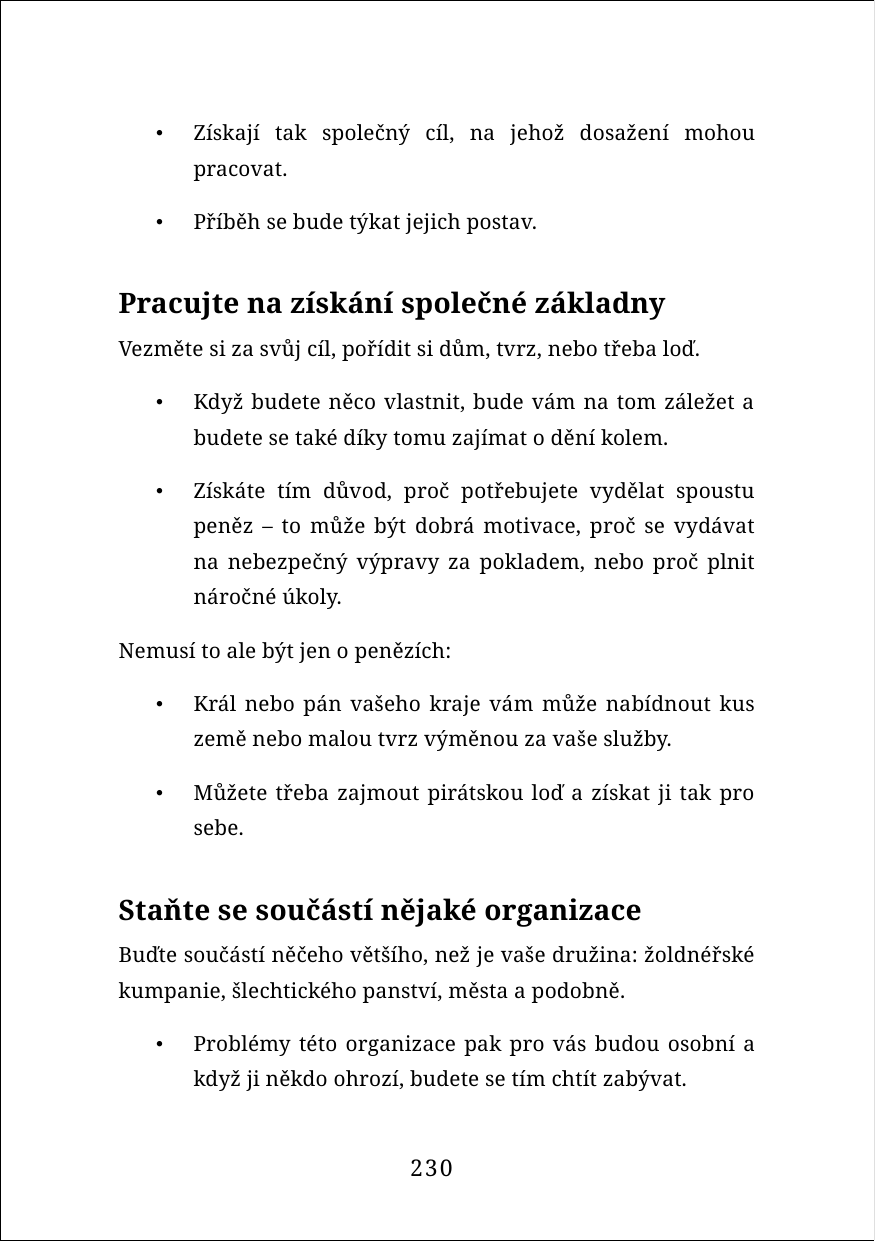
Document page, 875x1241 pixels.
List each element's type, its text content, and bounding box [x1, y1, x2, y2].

list Získáte tím důvod, proč potřebujete vydělat spoustu peněz – to může být dobrá motivace, proč se vydávat na nebezpečný výpravy za pokladem, nebo proč plnit náročné úkoly. [156, 476, 756, 611]
list Král nebo pán vašeho kraje vám může nabídnout kus země nebo malou tvrz výměnou za vaše služby. [156, 689, 756, 753]
text Vezměte si za svůj cíl, pořídit si dům, tvrz, nebo třeba loď. [118, 334, 756, 362]
list Problémy této organizace pak pro vás budou osobní a když ji někdo ohrozí, budete se tím chtít zabývat. [156, 1029, 756, 1093]
list Příběh se bude týkat jejich postav. [156, 207, 756, 235]
list Můžete třeba zajmout pirátskou loď a získat ji tak pro sebe. [156, 778, 756, 842]
list Získají tak společný cíl, na jehož dosažení mohou pracovat. [156, 118, 756, 182]
subtitle Pracujte na získání společné základny [118, 284, 756, 322]
text Nemusí to ale být jen o penězích: [118, 636, 756, 664]
list Když budete něco vlastnit, bude vám na tom záležet a budete se také díky tomu zajímat o dění kolem. [156, 387, 756, 451]
text Buďte součástí něčeho většího, než je vaše družina: žoldnéřské kumpanie, šlechtického panství, města a podobně. [118, 940, 756, 1004]
subtitle Staňte se součástí nějaké organizace [118, 890, 756, 928]
